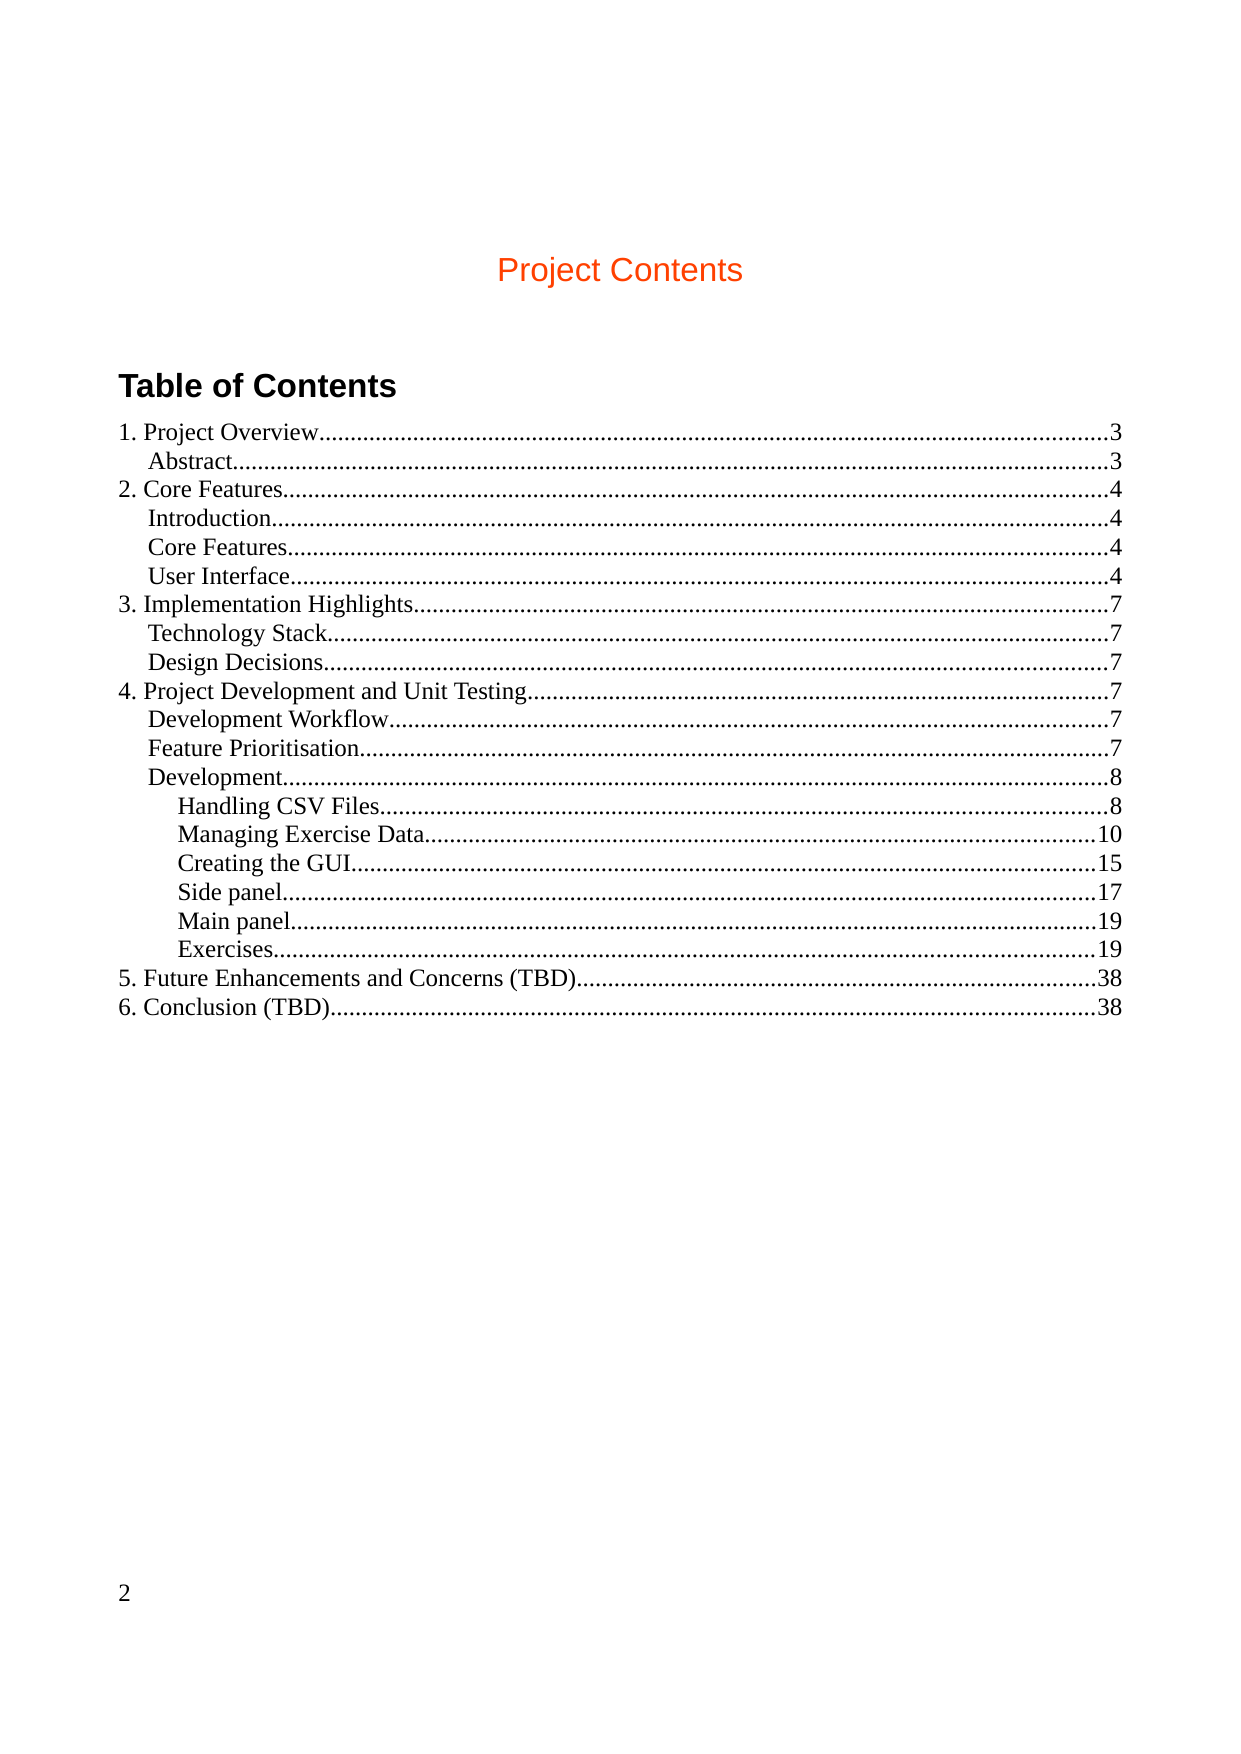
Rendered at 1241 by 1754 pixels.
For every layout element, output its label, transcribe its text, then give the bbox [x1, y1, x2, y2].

text Side panel 17 [177, 877, 1122, 906]
text Creating the GUI 15 [177, 848, 1122, 877]
text 6. Conclusion (TBD) 38 [118, 992, 1122, 1021]
text 5. Future Enhancements and Concerns (TBD) 38 [118, 963, 1122, 992]
text Design Decisions 7 [148, 647, 1122, 676]
text Core Features 4 [148, 532, 1122, 561]
text Exercises 19 [177, 934, 1122, 963]
text User Interface 4 [148, 561, 1122, 589]
text 3. Implementation Highlights 7 [118, 589, 1122, 618]
text Handling CSV Files 8 [177, 791, 1122, 819]
subtitle Table of Contents [118, 366, 1122, 404]
text Abstract 3 [148, 446, 1122, 474]
text Managing Exercise Data 10 [177, 819, 1122, 848]
text 1. Project Overview 3 [118, 417, 1122, 446]
text 2. Core Features 4 [118, 474, 1122, 503]
text Technology Stack 7 [148, 618, 1122, 647]
text Development Workflow 7 [148, 704, 1122, 733]
text Development 8 [148, 762, 1122, 791]
text Feature Prioritisation 7 [148, 733, 1122, 762]
text Project Contents [118, 250, 1122, 288]
text 4. Project Development and Unit Testing 7 [118, 676, 1122, 704]
text Main panel 19 [177, 906, 1122, 934]
text Introduction 4 [148, 503, 1122, 532]
